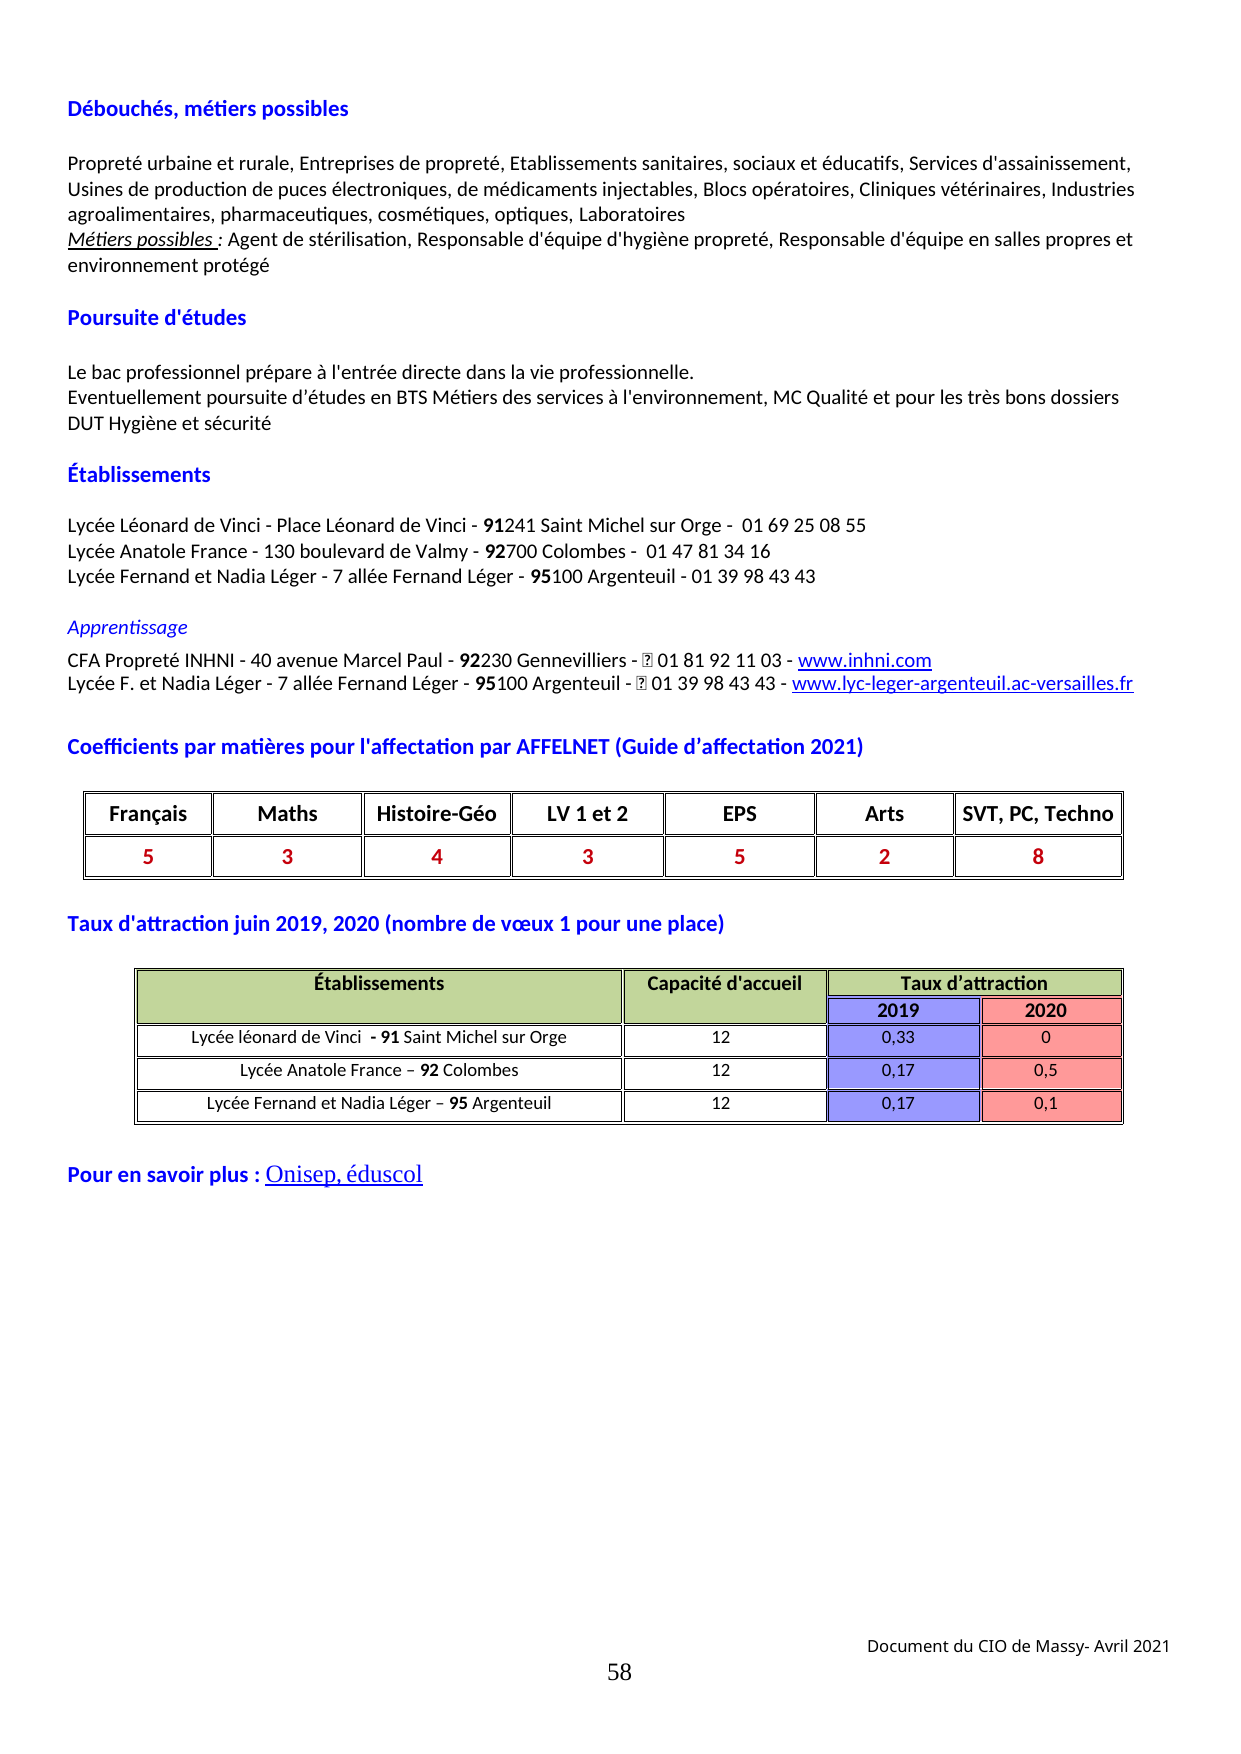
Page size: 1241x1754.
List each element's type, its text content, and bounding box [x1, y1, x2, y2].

table_cell 0,5 [983, 1059, 1121, 1088]
table_cell Lycée Anatole France – 92 Colombes [138, 1059, 621, 1088]
table_cell 5 [86, 837, 211, 876]
table_cell 0 [983, 1026, 1121, 1056]
table_header Taux d’attraction [829, 971, 1121, 995]
table_cell 8 [956, 837, 1121, 876]
text Lycée F. et Nadia Léger - 7 allée Fernand Léger - 95100 Argenteuil -  01 39 98 43 43 - www.lyc-leger-argenteuil.ac-versailles.fr [67, 672, 1171, 695]
table_cell 2 [817, 837, 953, 876]
table_cell 12 [625, 1092, 826, 1121]
table_cell Lycée Fernand et Nadia Léger – 95 Argenteuil [138, 1092, 621, 1121]
table_cell 12 [625, 1026, 826, 1056]
table_header Histoire-Géo [365, 794, 510, 833]
text Taux d'attraction juin 2019, 2020 (nombre de vœux 1 pour une place) [67, 909, 1171, 937]
subtitle Apprentissage [67, 614, 1171, 640]
text Poursuite d'études [67, 303, 1171, 331]
table_cell 0,33 [829, 1026, 979, 1056]
text Le bac professionnel prépare à l'entrée directe dans la vie professionnelle. [67, 359, 1171, 384]
table_header SVT, PC, Techno [956, 794, 1121, 833]
text Lycée Léonard de Vinci - Place Léonard de Vinci - 91241 Saint Michel sur Orge - 01 69 25 08 55 Lycée Anatole France - 130 boulevard de Valmy - 92700 Colombes - 01 47 81 34 16 [67, 513, 878, 563]
table_cell 4 [365, 837, 510, 876]
text Eventuellement poursuite d’études en BTS Métiers des services à l'environnement, MC Qualité et pour les très bons dossiers DUT Hygiène et sécurité [67, 384, 1147, 435]
table_cell 12 [625, 1059, 826, 1088]
subtitle Établissements [67, 461, 1171, 488]
text Métiers possibles : Agent de stérilisation, Responsable d'équipe d'hygiène propreté, Responsable d'équipe en salles propres et environnement protégé [67, 227, 1171, 277]
list Propreté urbaine et rurale, Entreprises de propreté, Etablissements sanitaires, sociaux et éducatifs, Services d'assainissement, Usines de production de puces électroniques, de médicaments injectables, Blocs opératoires, Cliniques vétérinaires, Industries agroalimentaires, pharmaceutiques, cosmétiques, optiques, Laboratoires [67, 150, 1144, 227]
table_header Maths [214, 794, 361, 833]
table_header LV 1 et 2 [513, 794, 663, 833]
table_header Établissements [138, 971, 621, 1023]
table_cell 5 [666, 837, 814, 876]
table_cell 0,17 [829, 1092, 979, 1121]
table_cell 0,17 [829, 1059, 979, 1088]
table_cell Lycée léonard de Vinci - 91 Saint Michel sur Orge [138, 1026, 621, 1056]
table_cell 3 [214, 837, 361, 876]
table_cell 3 [513, 837, 663, 876]
text CFA Propreté INHNI - 40 avenue Marcel Paul - 92230 Gennevilliers -  01 81 92 11 03 - www.inhni.com [67, 650, 1171, 672]
table_header Capacité d'accueil [625, 971, 826, 1023]
table_cell 2019 [829, 999, 979, 1023]
table_cell 0,1 [983, 1092, 1121, 1121]
subtitle Coefficients par matières pour l'affectation par AFFELNET (Guide d’affectation 2021) [67, 732, 1171, 760]
subtitle Débouchés, métiers possibles [67, 94, 1171, 122]
subtitle Pour en savoir plus : Onisep, éduscol [67, 1159, 1171, 1189]
table_header Arts [817, 794, 953, 833]
table_cell 2020 [983, 999, 1121, 1023]
table_header EPS [666, 794, 814, 833]
table_header Français [86, 794, 211, 833]
text Lycée Fernand et Nadia Léger - 7 allée Fernand Léger - 95100 Argenteuil - 01 39 98 43 43 [67, 563, 1171, 589]
